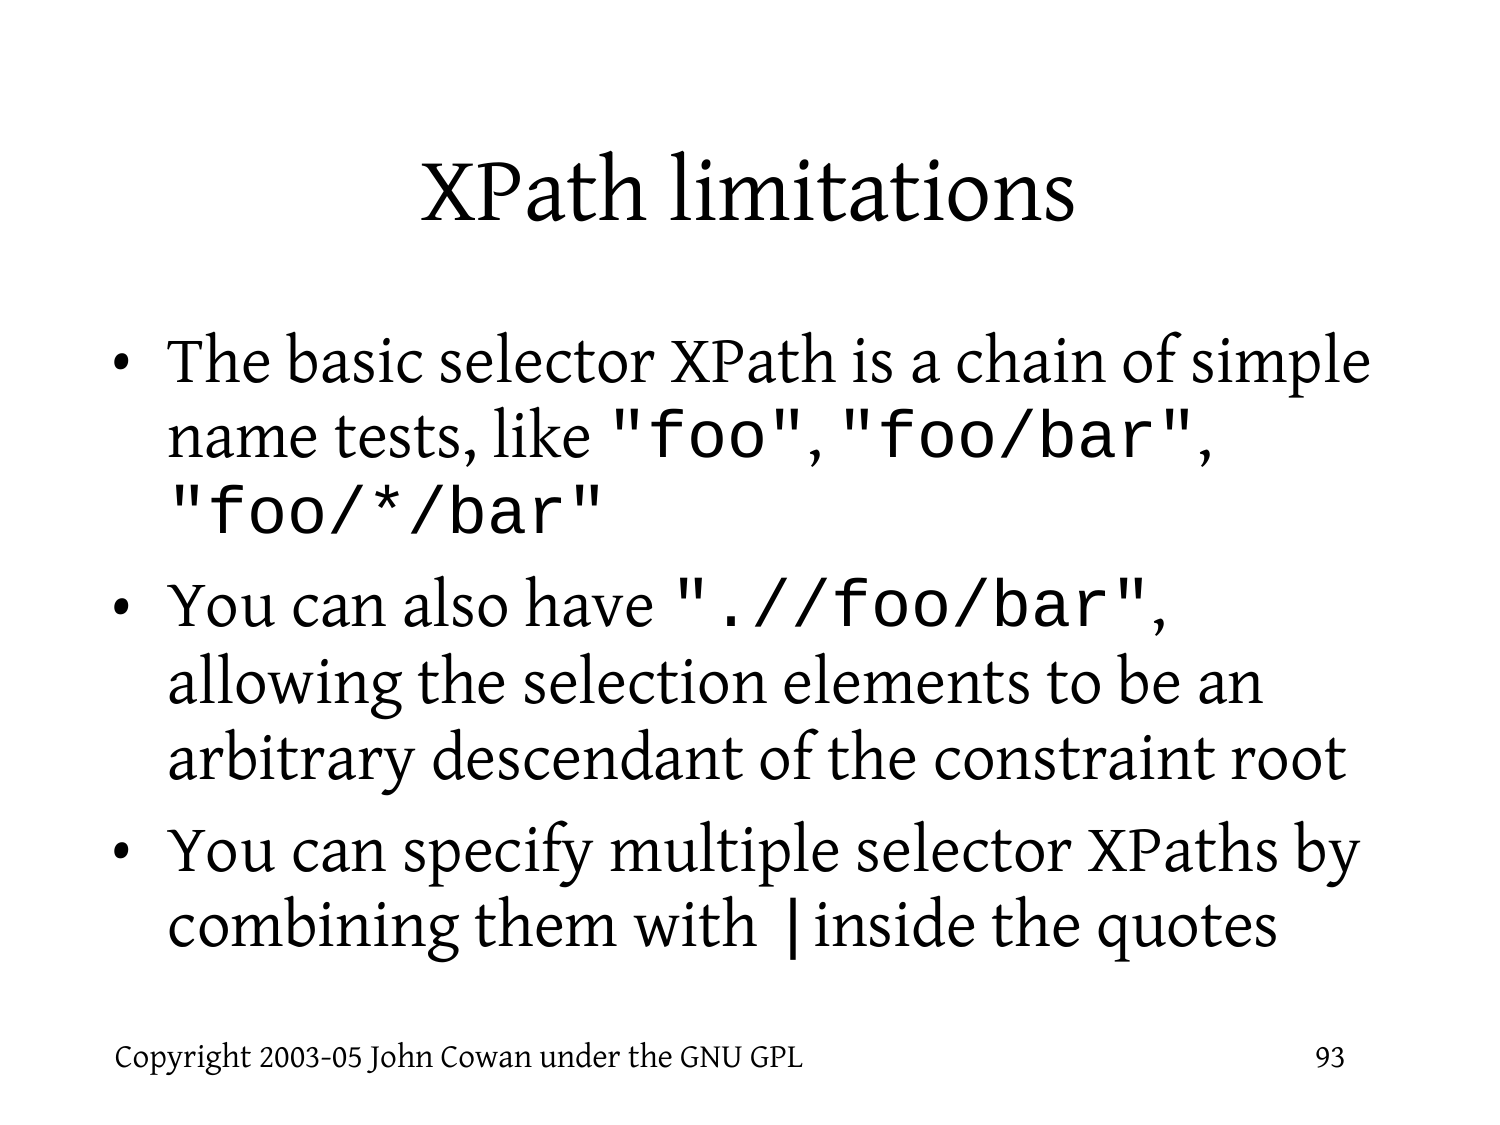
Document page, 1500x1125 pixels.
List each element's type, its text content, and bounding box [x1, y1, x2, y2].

list The basic selector XPath is a chain of simple name tests, like "foo", "foo/bar", "foo/*/bar" You can also have ".//foo/bar", allowing the selection elements to be an arbitrary descendant of the constraint root You can specify multiple selector XPaths by combining them with |inside the quotes [112, 324, 1387, 1125]
title XPath limitations [112, 62, 1387, 324]
